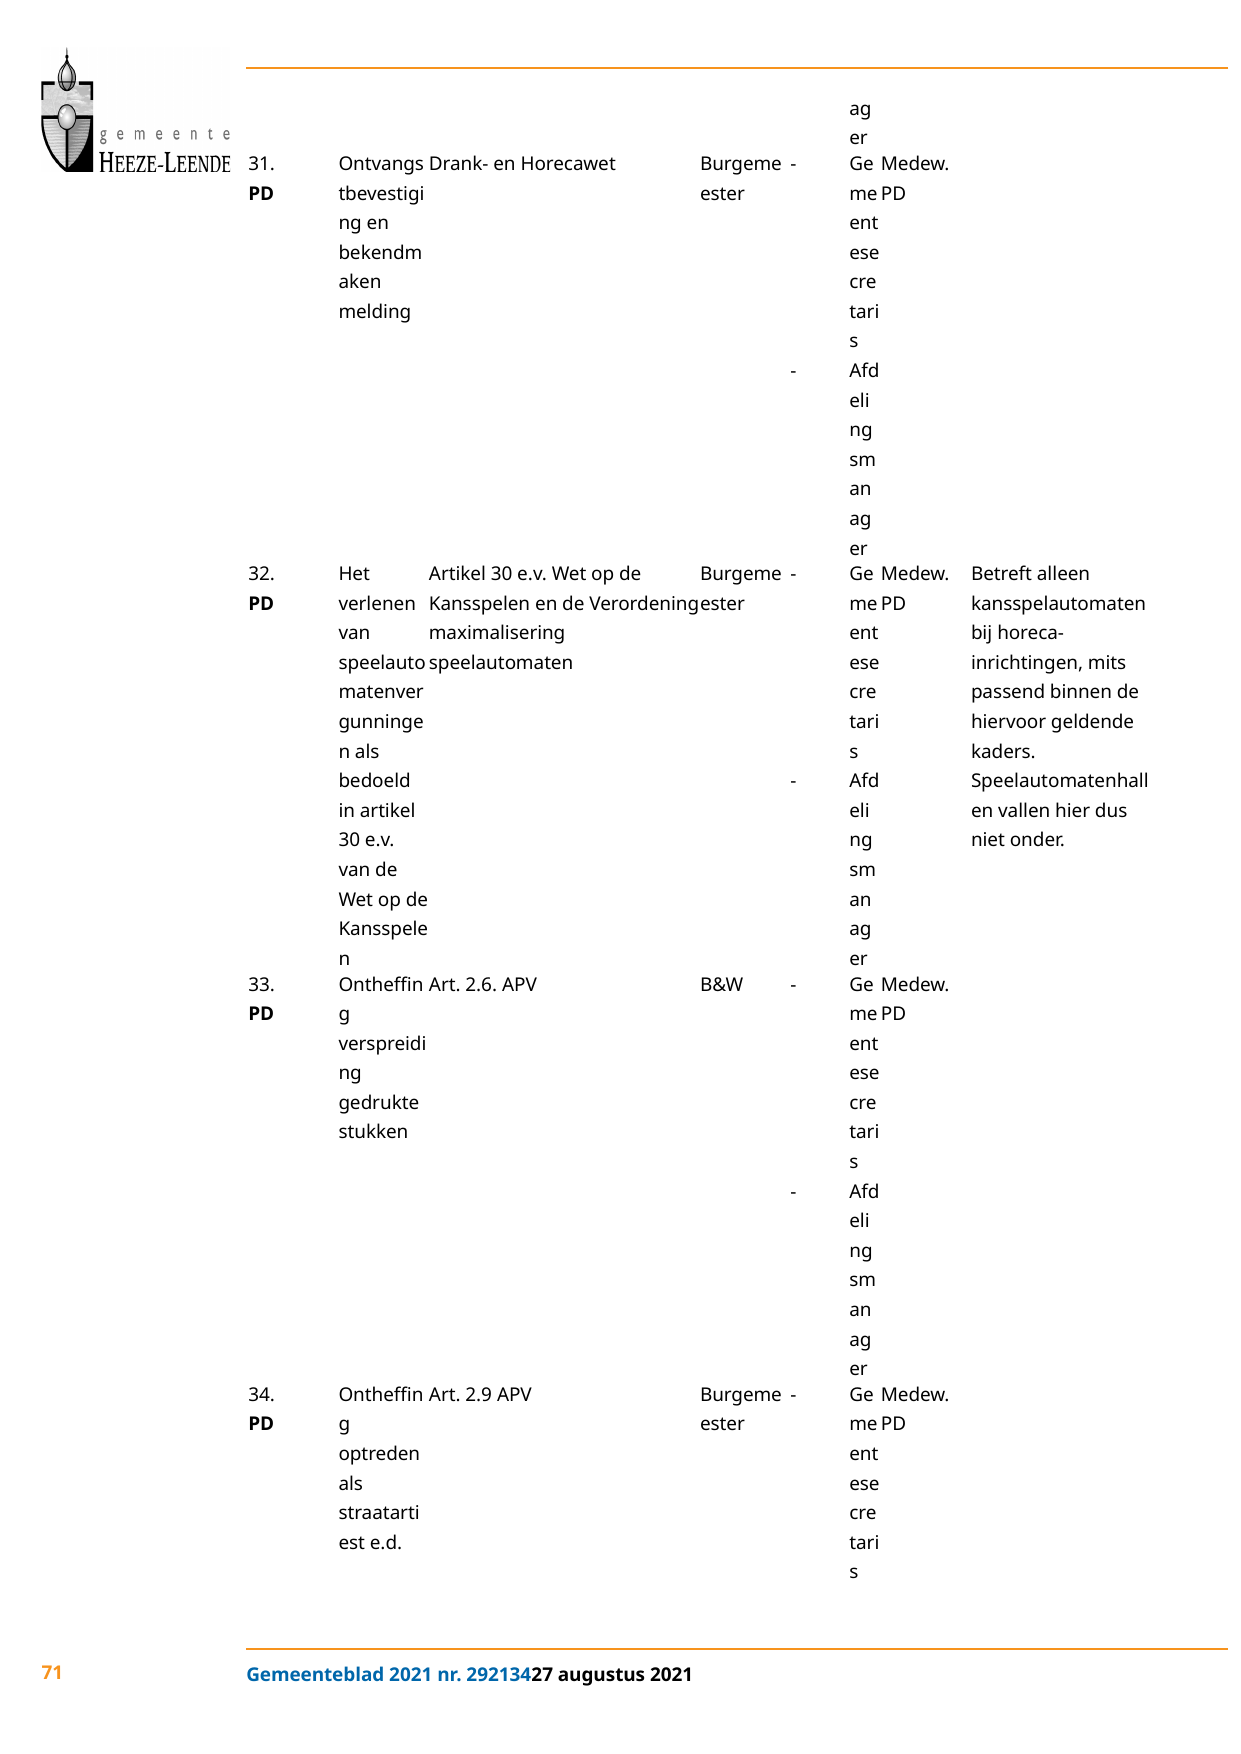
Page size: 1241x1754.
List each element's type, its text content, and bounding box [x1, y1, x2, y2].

table_cell [881, 95, 971, 150]
table_cell Burgemeester [700, 150, 790, 560]
table_cell Ontheffing verspreiding gedrukte stukken [338, 971, 429, 1381]
table_cell 34. PD [248, 1381, 338, 1584]
table_cell Art. 2.9 APV [429, 1381, 700, 1584]
table_cell 31. PD [248, 150, 338, 560]
table_cell Artikel 30 e.v. Wet op de Kansspelen en de Verordening maximalisering speelautomaten [429, 560, 700, 971]
table_cell Medew. PD [881, 560, 971, 971]
table_cell B&W [700, 971, 790, 1381]
table_cell [971, 1381, 1152, 1584]
table_cell Medew. PD [881, 1381, 971, 1584]
table_cell Art. 2.6. APV [429, 971, 700, 1381]
table_cell Het verlenen van speelautomatenvergunningen als bedoeld in artikel 30 e.v. van de Wet op de Kansspelen [338, 560, 429, 971]
table_cell Gemeentesecretaris Afdelingsmanager [790, 560, 881, 971]
picture [41, 47, 231, 172]
table_cell Burgemeester [700, 1381, 790, 1584]
table_cell ager [790, 95, 881, 150]
table_cell [971, 95, 1152, 150]
table_cell Gemeentesecretaris [790, 1381, 881, 1584]
table_cell Gemeentesecretaris Afdelingsmanager [790, 971, 881, 1381]
table_cell [700, 95, 790, 150]
table_cell [971, 971, 1152, 1381]
table_cell Betreft alleen kansspelautomaten bij horeca-inrichtingen, mits passend binnen de hiervoor geldende kaders. Speelautomatenhallen vallen hier dus niet onder. [971, 560, 1152, 971]
table_cell 33. PD [248, 971, 338, 1381]
table_cell [971, 150, 1152, 560]
table_cell Ontvangstbevestiging en bekendmaken melding [338, 150, 429, 560]
table_cell Medew. PD [881, 150, 971, 560]
table_cell [248, 95, 338, 150]
table_cell Medew. PD [881, 971, 971, 1381]
table_cell Ontheffing optreden als straatartiest e.d. [338, 1381, 429, 1584]
table_cell 32. PD [248, 560, 338, 971]
table_cell [429, 95, 700, 150]
table_cell [338, 95, 429, 150]
table_cell Burgemeester [700, 560, 790, 971]
table_cell Drank- en Horecawet [429, 150, 700, 560]
table_cell Gemeentesecretaris Afdelingsmanager [790, 150, 881, 560]
